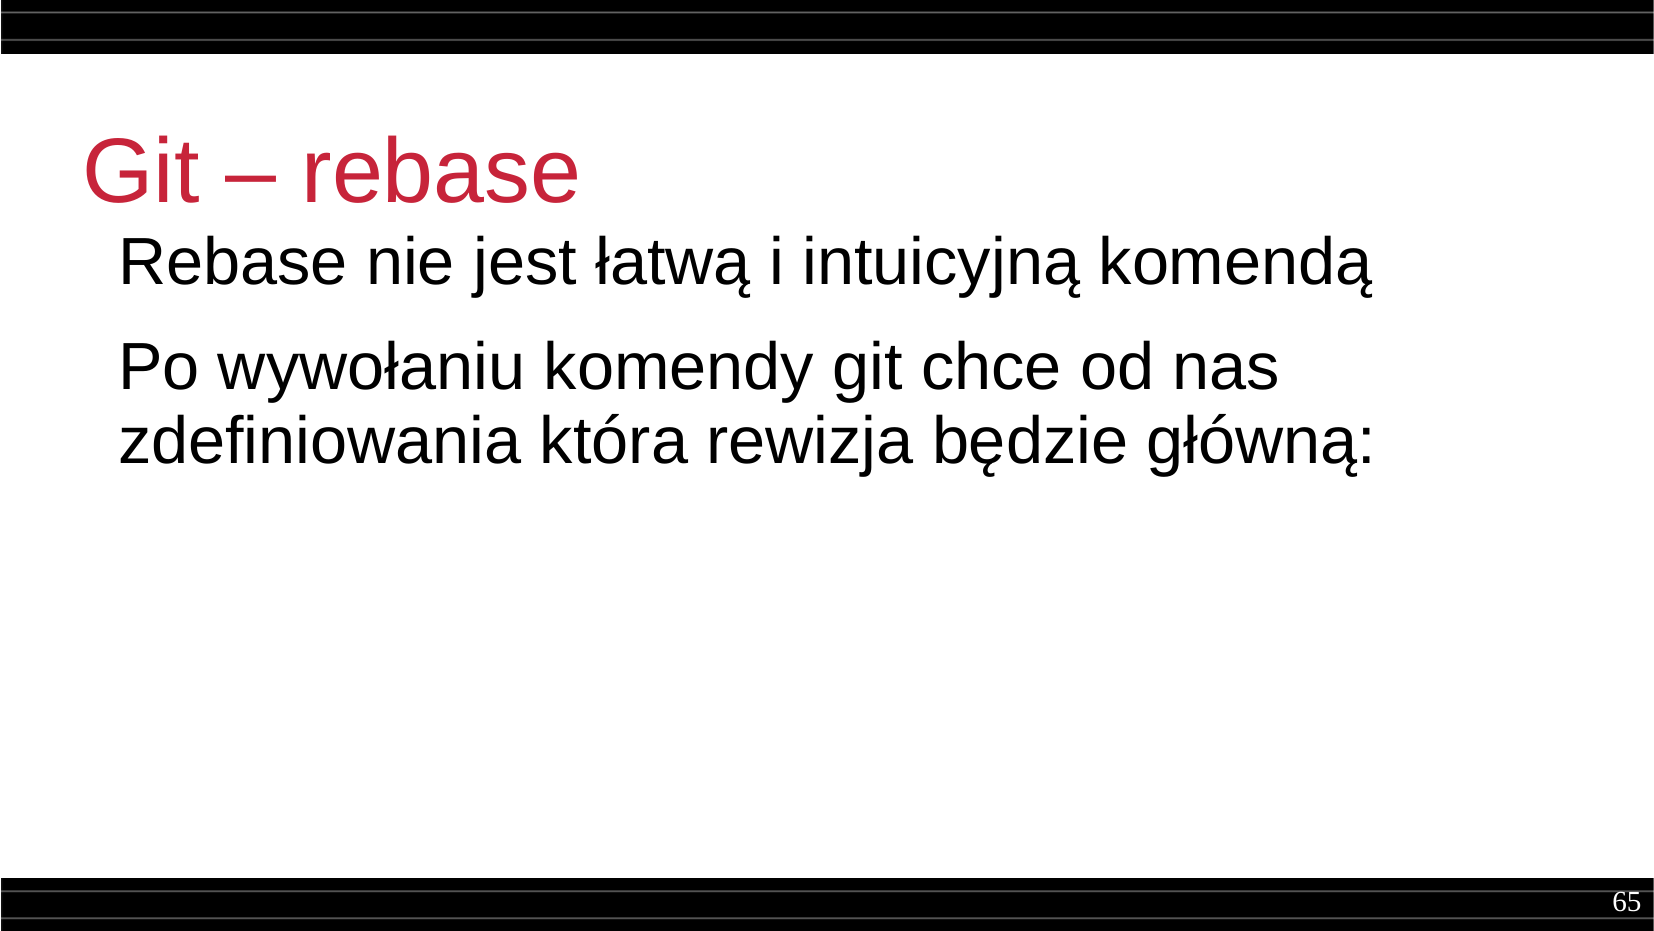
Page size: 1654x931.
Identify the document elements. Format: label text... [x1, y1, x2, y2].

picture [1, 0, 1654, 54]
picture [1, 878, 1654, 931]
list Rebase nie jest łatwą i intuicyjną komendą Po wywołaniu komendy git chce od nas zdefiniowania która rewizja będzie główną: [47, 224, 1536, 804]
title Git – rebase [82, 92, 1571, 249]
